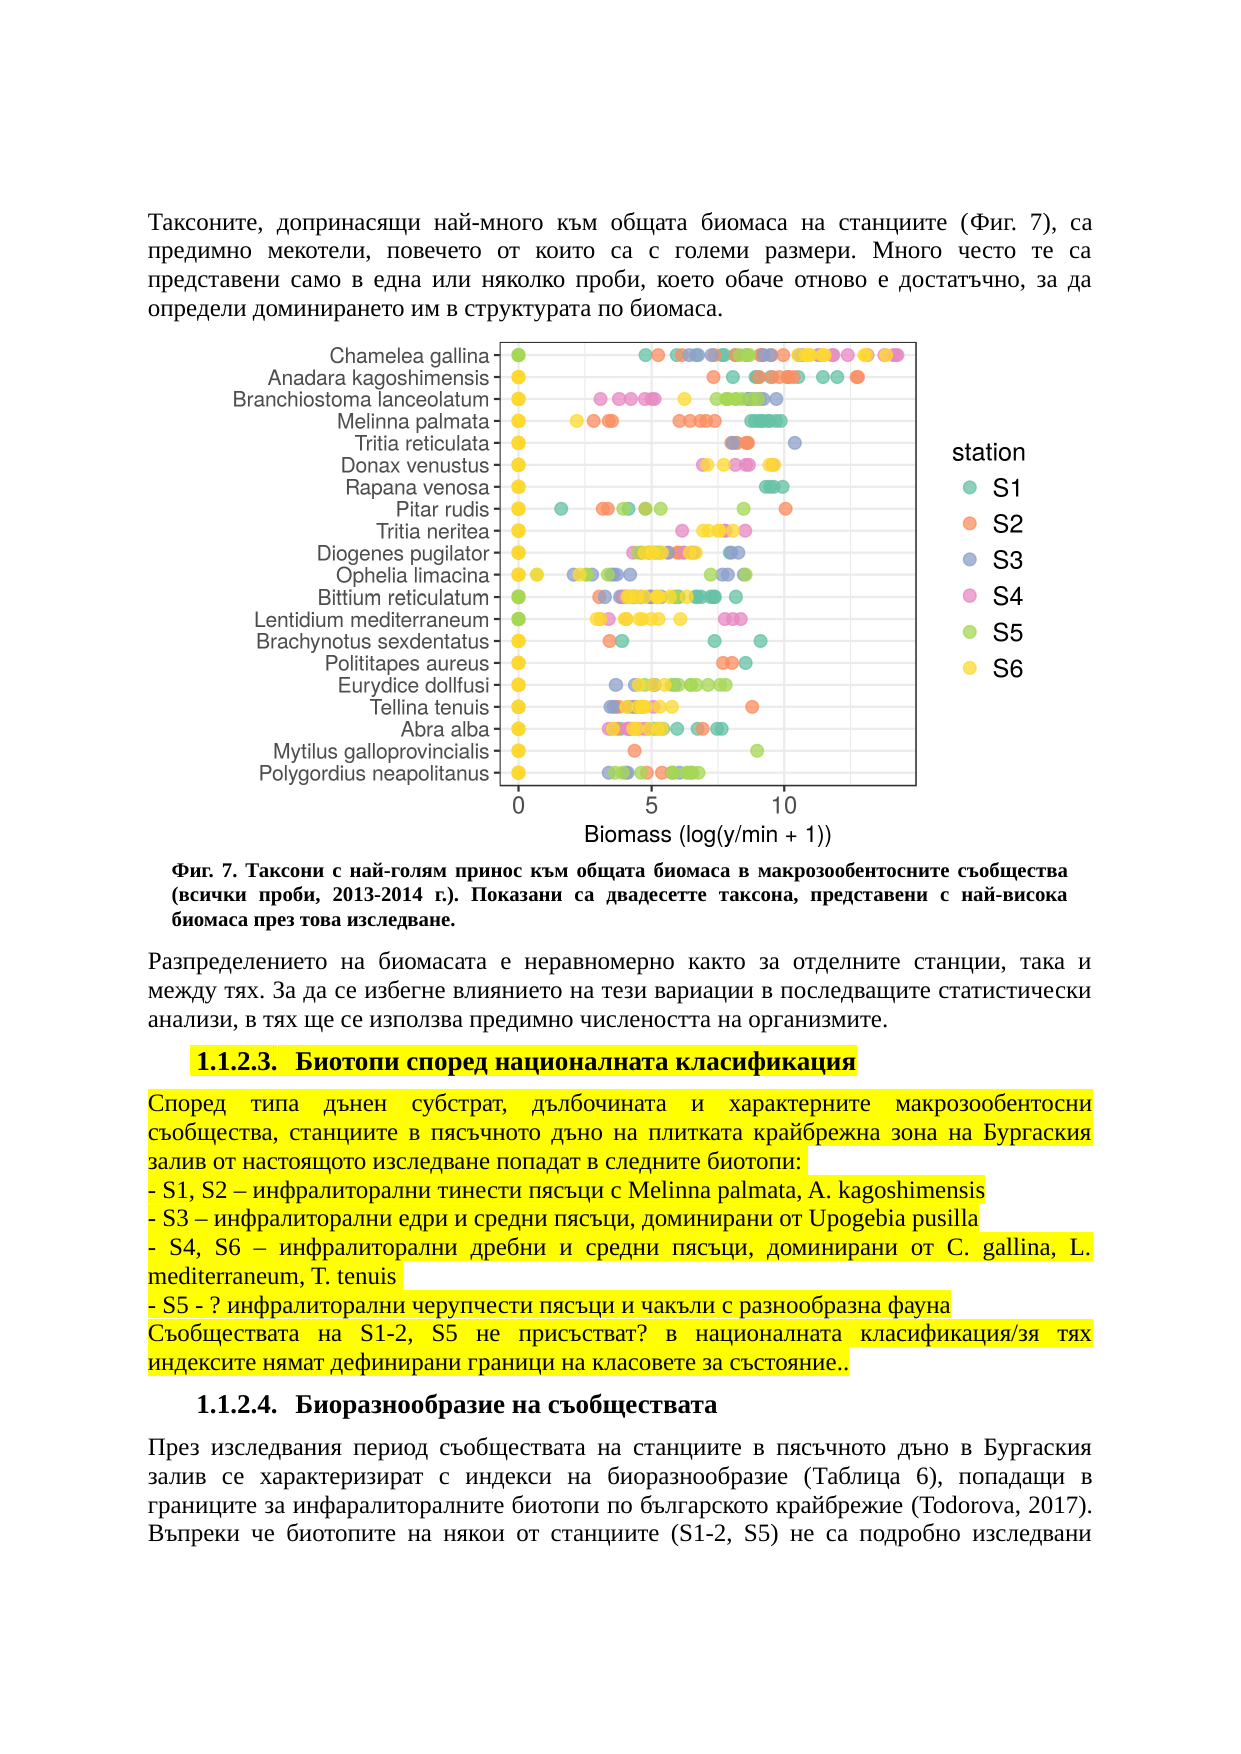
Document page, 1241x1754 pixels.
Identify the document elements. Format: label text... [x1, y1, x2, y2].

subtitle Биотопи според националната класификация [266, 1045, 1093, 1076]
text - S1, S2 – инфралиторални тинести пясъци с Melinna palmata, A. kagoshimensis [148, 1175, 1093, 1203]
text - S3 – инфралиторални едри и средни пясъци, доминирани от Upogebia pusilla [148, 1203, 1093, 1232]
text - S5 - ? инфралиторални черупчести пясъци и чакъли с разнообразна фауна [148, 1290, 1093, 1318]
picture [192, 330, 1049, 859]
text Таксоните, допринасящи най-много към общата биомаса на станциите (Фиг. 7), са предимно мекотели, повечето от които са с големи размери. Много често те са представени само в една или няколко проби, което обаче отново е достатъчно, за да определи доминирането им в структурата по биомаса. [148, 207, 1093, 322]
text Според типа дънен субстрат, дълбочината и характерните макрозообентосни съобщества, станциите в пясъчното дъно на плитката крайбрежна зона на Бургаския залив от настоящото изследване попадат в следните биотопи: [148, 1088, 1093, 1175]
text През изследвания период съобществата на станциите в пясъчното дъно в Бургаския залив се характеризират с индекси на биоразнообразие (Таблица 6), попадащи в границите за инфаралиторалните биотопи по българското крайбрежие (Todorova, 2017). Въпреки че биотопите на някои от станциите (S1-2, S5) не са подробно изследвани [148, 1432, 1093, 1547]
subtitle Биоразнообразие на съобществата [266, 1388, 1093, 1420]
text - S4, S6 – инфралиторални дребни и средни пясъци, доминирани от C. gallina, L. mediterraneum, T. tenuis [148, 1232, 1093, 1290]
text Разпределението на биомасата е неравномерно както за отделните станции, така и между тях. За да се избегне влиянието на тези вариации в последващите статистически анализи, в тях ще се използва предимно числеността на организмите. [148, 322, 1093, 1032]
text Фиг. 7. Таксони с най-голям принос към общата биомаса в макрозообентосните съобщества (всички проби, 2013-2014 г.). Показани са двадесетте таксона, представени с най-висока биомаса през това изследване. [171, 859, 1069, 931]
text Съобществата на S1-2, S5 не присъстват? в националната класификация/зя тях индексите нямат дефинирани граници на класовете за състояние.. [148, 1318, 1093, 1376]
